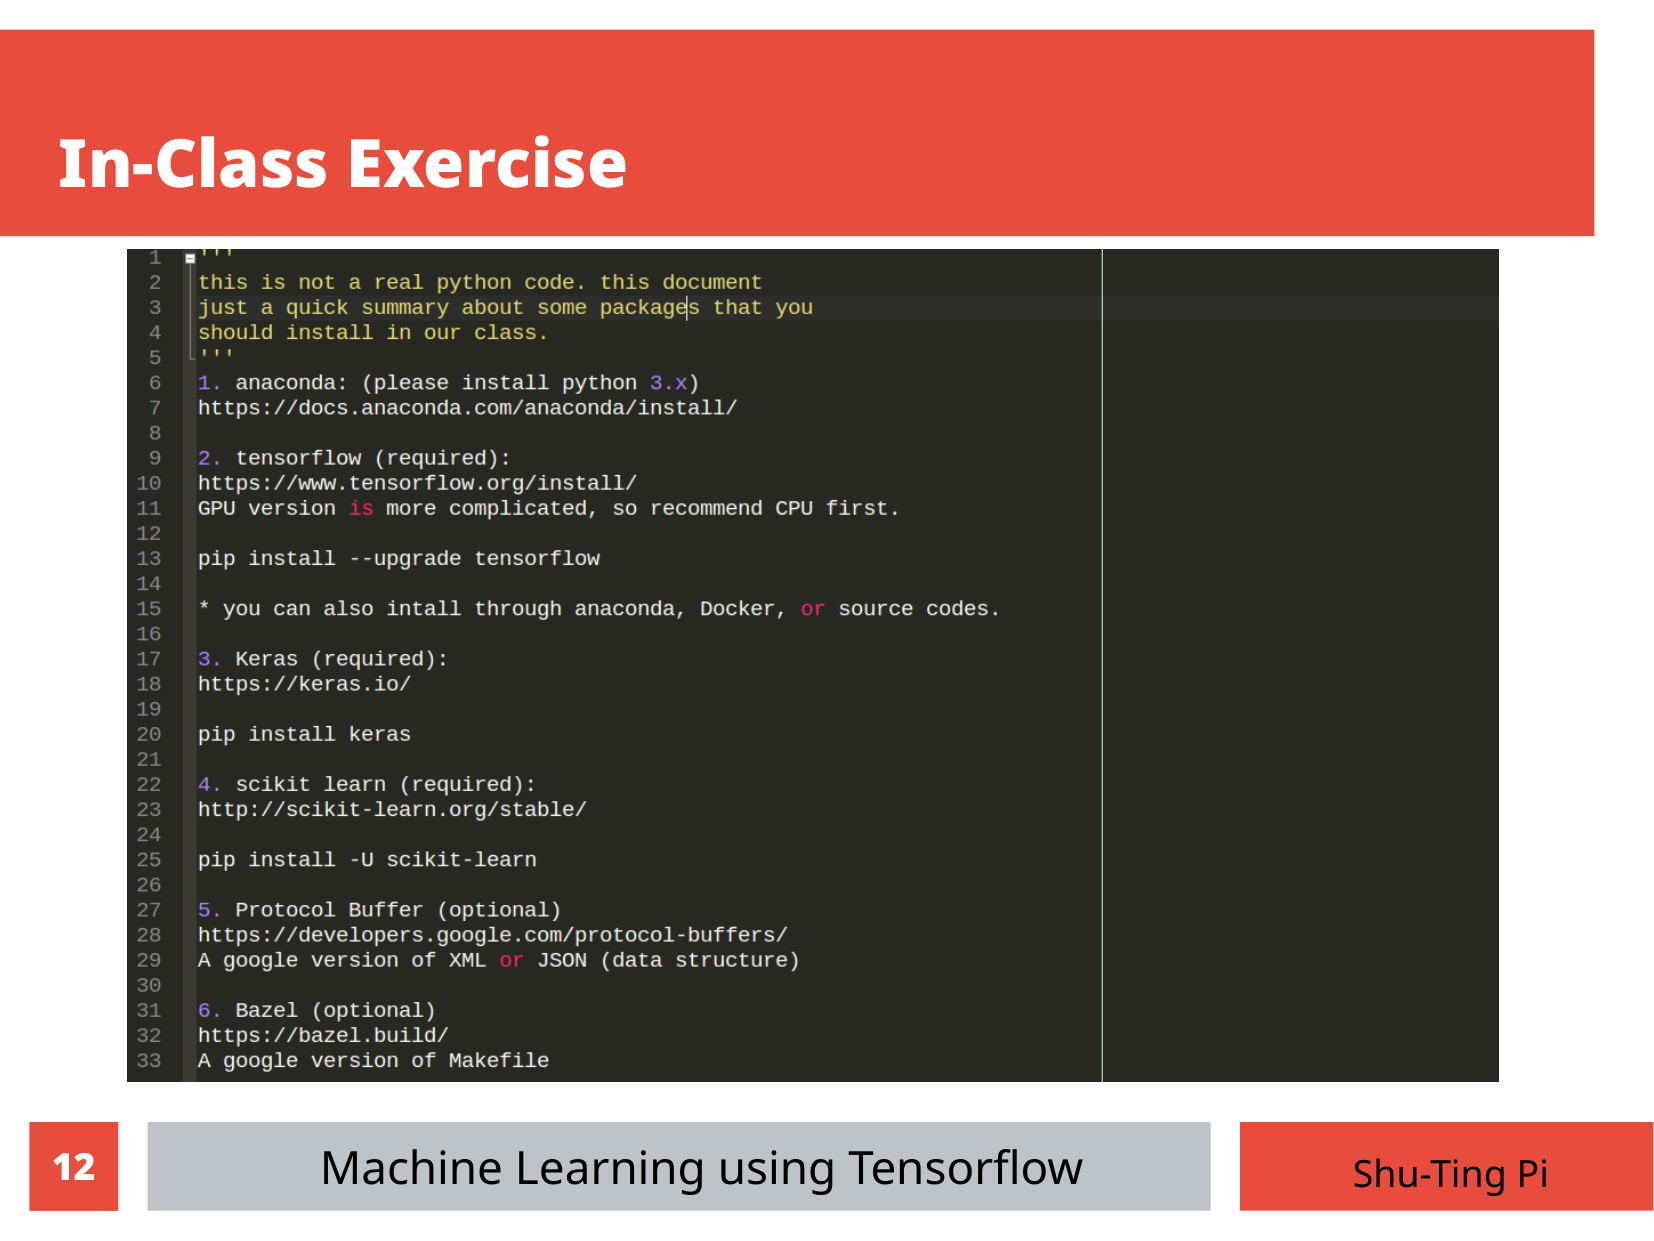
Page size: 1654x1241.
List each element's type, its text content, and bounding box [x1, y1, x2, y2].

text_box Machine Learning using Tensorflow [305, 1128, 1191, 1241]
text_box Shu-Ting Pi [1338, 1140, 1548, 1203]
picture [127, 249, 1499, 1082]
title In-Class Exercise [59, 59, 1595, 207]
